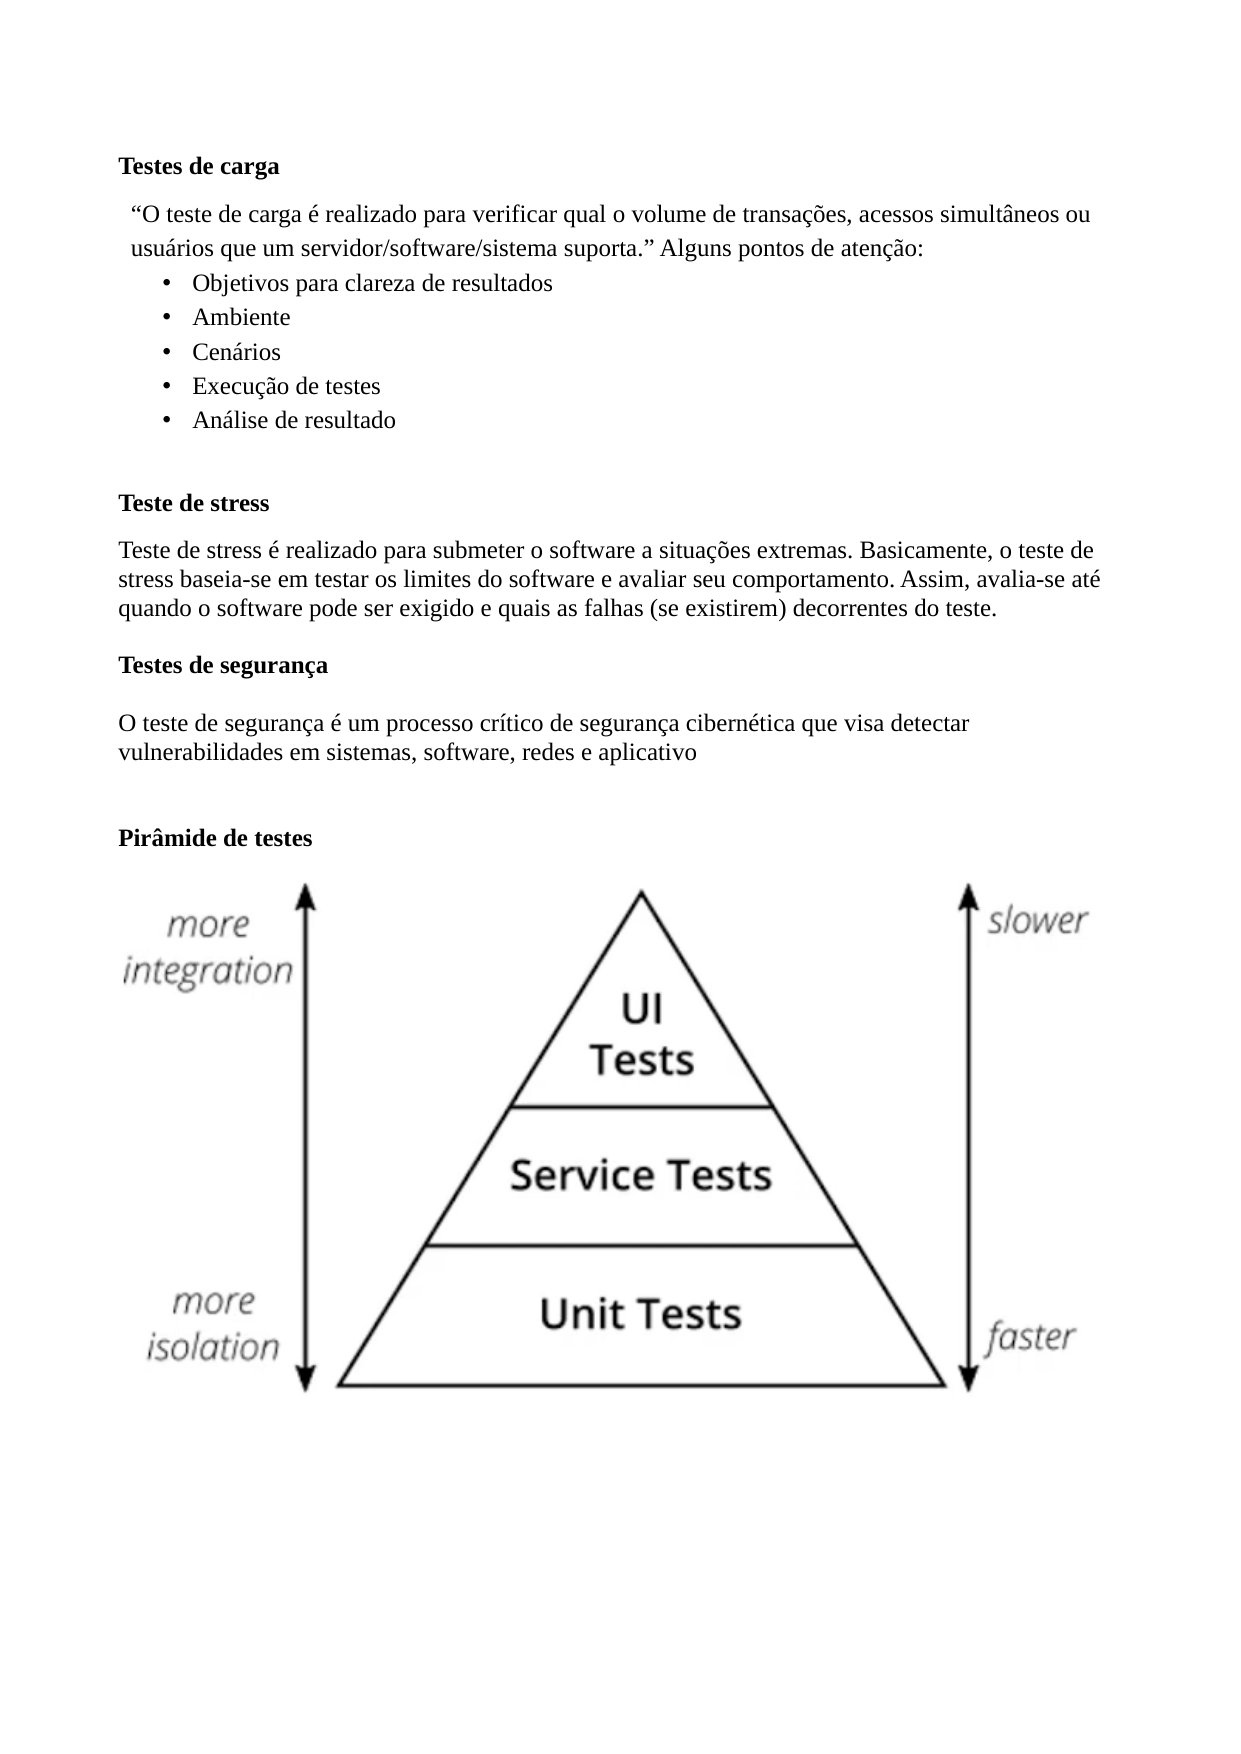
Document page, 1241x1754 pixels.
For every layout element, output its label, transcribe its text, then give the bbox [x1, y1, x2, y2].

text Pirâmide de testes [118, 823, 1122, 852]
text Testes de segurança [118, 650, 1122, 679]
text O teste de segurança é um processo crítico de segurança cibernética que visa detectar vulnerabilidades em sistemas, software, redes e aplicativo [118, 708, 1122, 765]
text Teste de stress [118, 488, 1122, 516]
list Execução de testes [162, 371, 1122, 400]
list Ambiente [162, 302, 1122, 331]
text Testes de carga [118, 118, 1122, 180]
text “O teste de carga é realizado para verificar qual o volume de transações, acessos simultâneos ou usuários que um servidor/software/sistema suporta.” Alguns pontos de atenção: [131, 199, 1122, 262]
list Cenários [162, 337, 1122, 365]
text Teste de stress é realizado para submeter o software a situações extremas. Basicamente, o teste de stress baseia-se em testar os limites do software e avaliar seu comportamento. Assim, avalia-se até quando o software pode ser exigido e quais as falhas (se existirem) decorrentes do teste. [118, 535, 1122, 622]
list Análise de resultado [162, 406, 1122, 434]
picture [118, 870, 1123, 1415]
list Objetivos para clareza de resultados [162, 268, 1122, 296]
